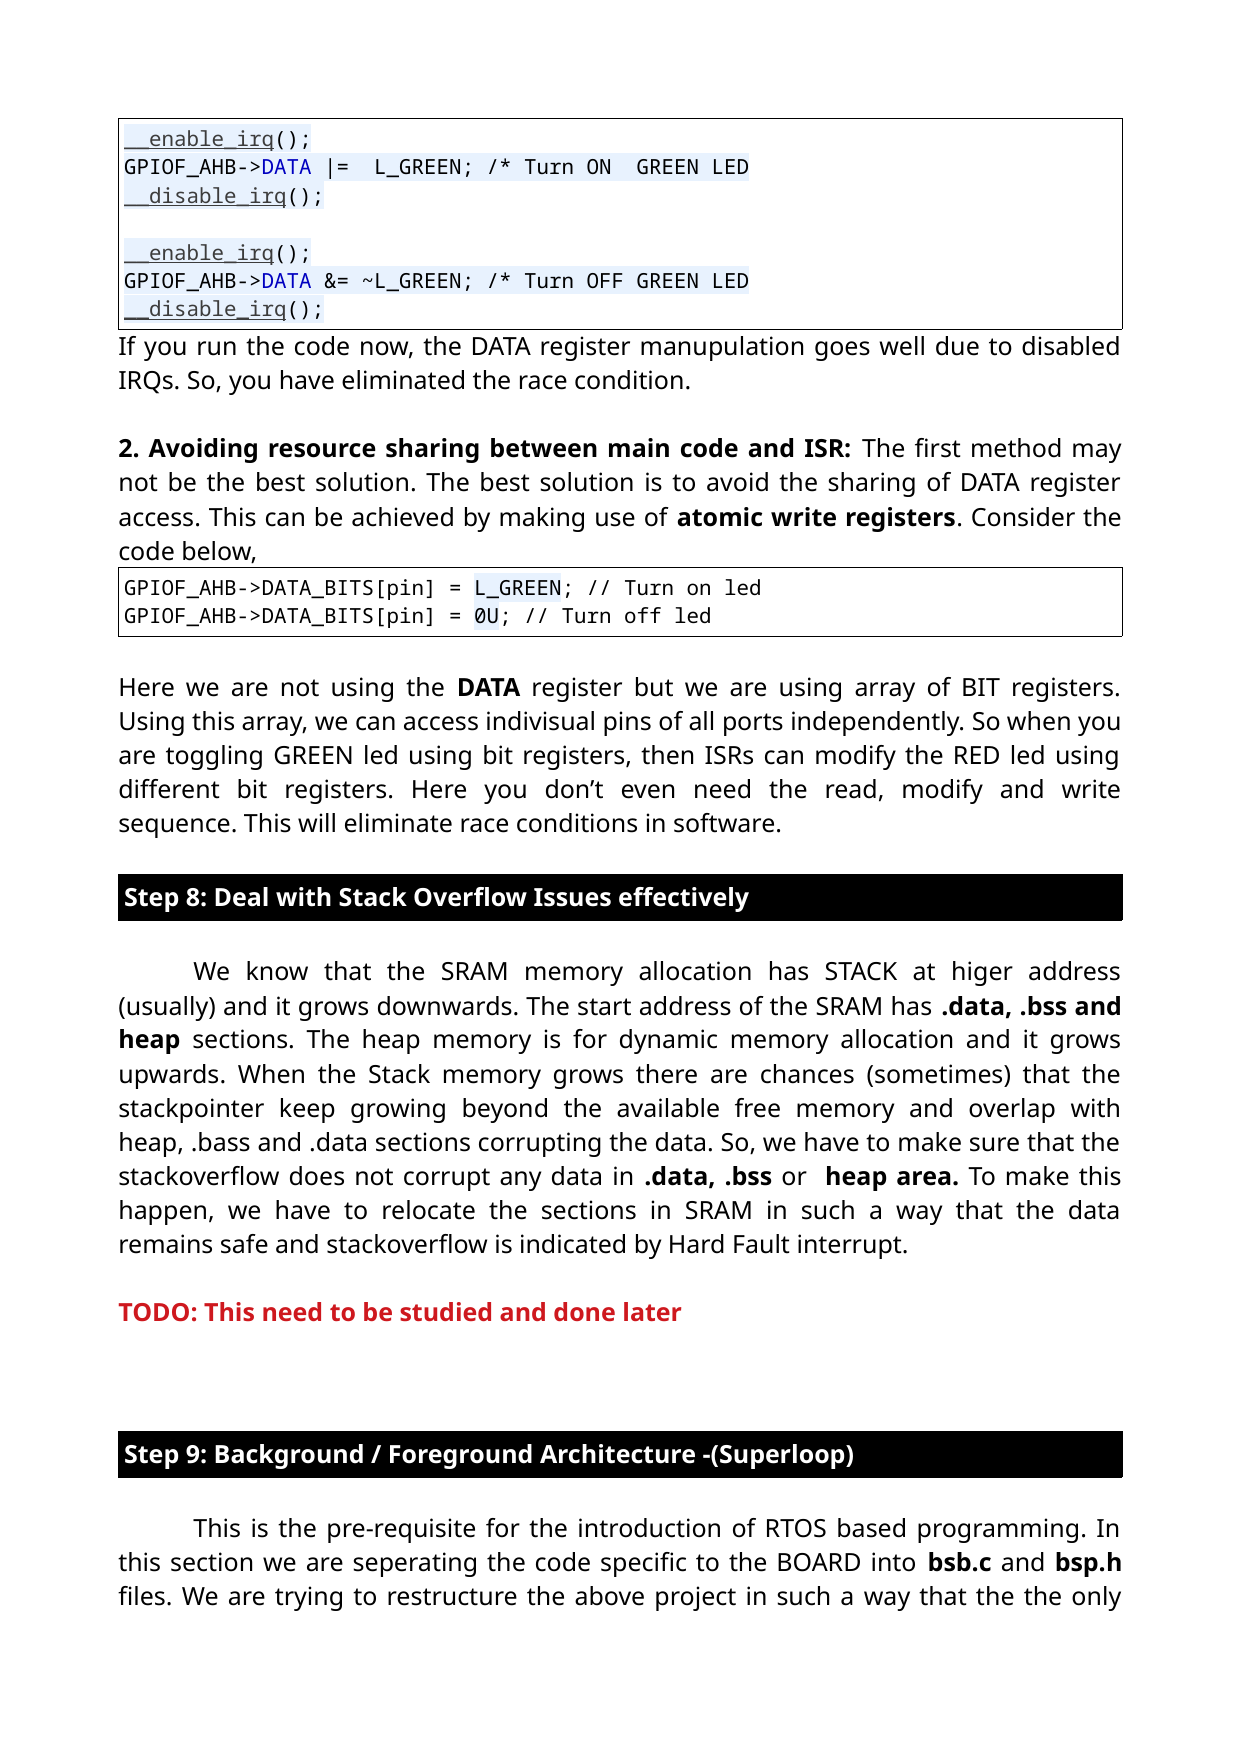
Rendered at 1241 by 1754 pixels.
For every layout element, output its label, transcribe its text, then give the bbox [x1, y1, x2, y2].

table_header GPIOF_AHB->DATA_BITS[pin] = L_GREEN; // Turn on led GPIOF_AHB->DATA_BITS[pin] = 0U; // Turn off led [119, 568, 1122, 636]
text Here we are not using the DATA register but we are using array of BIT registers. Using this array, we can access indivisual pins of all ports independently. So when you are toggling GREEN led using bit registers, then ISRs can modify the RED led using different bit registers. Here you don’t even need the read, modify and write sequence. This will eliminate race conditions in software. [118, 670, 1122, 840]
text We know that the SRAM memory allocation has STACK at higer address (usually) and it grows downwards. The start address of the SRAM has .data, .bss and heap sections. The heap memory is for dynamic memory allocation and it grows upwards. When the Stack memory grows there are chances (sometimes) that the stackpointer keep growing beyond the available free memory and overlap with heap, .bass and .data sections corrupting the data. So, we have to make sure that the stackoverflow does not corrupt any data in .data, .bss or heap area. To make this happen, we have to relocate the sections in SRAM in such a way that the data remains safe and stackoverflow is indicated by Hard Fault interrupt. [118, 954, 1122, 1261]
text If you run the code now, the DATA register manupulation goes well due to disabled IRQs. So, you have eliminated the race condition. [118, 330, 1122, 397]
table_header Step 8: Deal with Stack Overflow Issues effectively [119, 875, 1122, 920]
table_header Step 9: Background / Foreground Architecture -(Superloop) [119, 1432, 1122, 1477]
table_header __enable_irq(); GPIOF_AHB->DATA |= L_GREEN; /* Turn ON GREEN LED __disable_irq(); __enable_irq(); GPIOF_AHB->DATA &= ~L_GREEN; /* Turn OFF GREEN LED __disable_irq(); [119, 119, 1122, 329]
text 2. Avoiding resource sharing between main code and ISR: The first method may not be the best solution. The best solution is to avoid the sharing of DATA register access. This can be achieved by making use of atomic write registers. Consider the code below, [118, 431, 1122, 567]
text TODO: This need to be studied and done later [118, 1295, 1122, 1329]
text This is the pre-requisite for the introduction of RTOS based programming. In this section we are seperating the code specific to the BOARD into bsb.c and bsp.h files. We are trying to restructure the above project in such a way that the the only [118, 1511, 1122, 1613]
